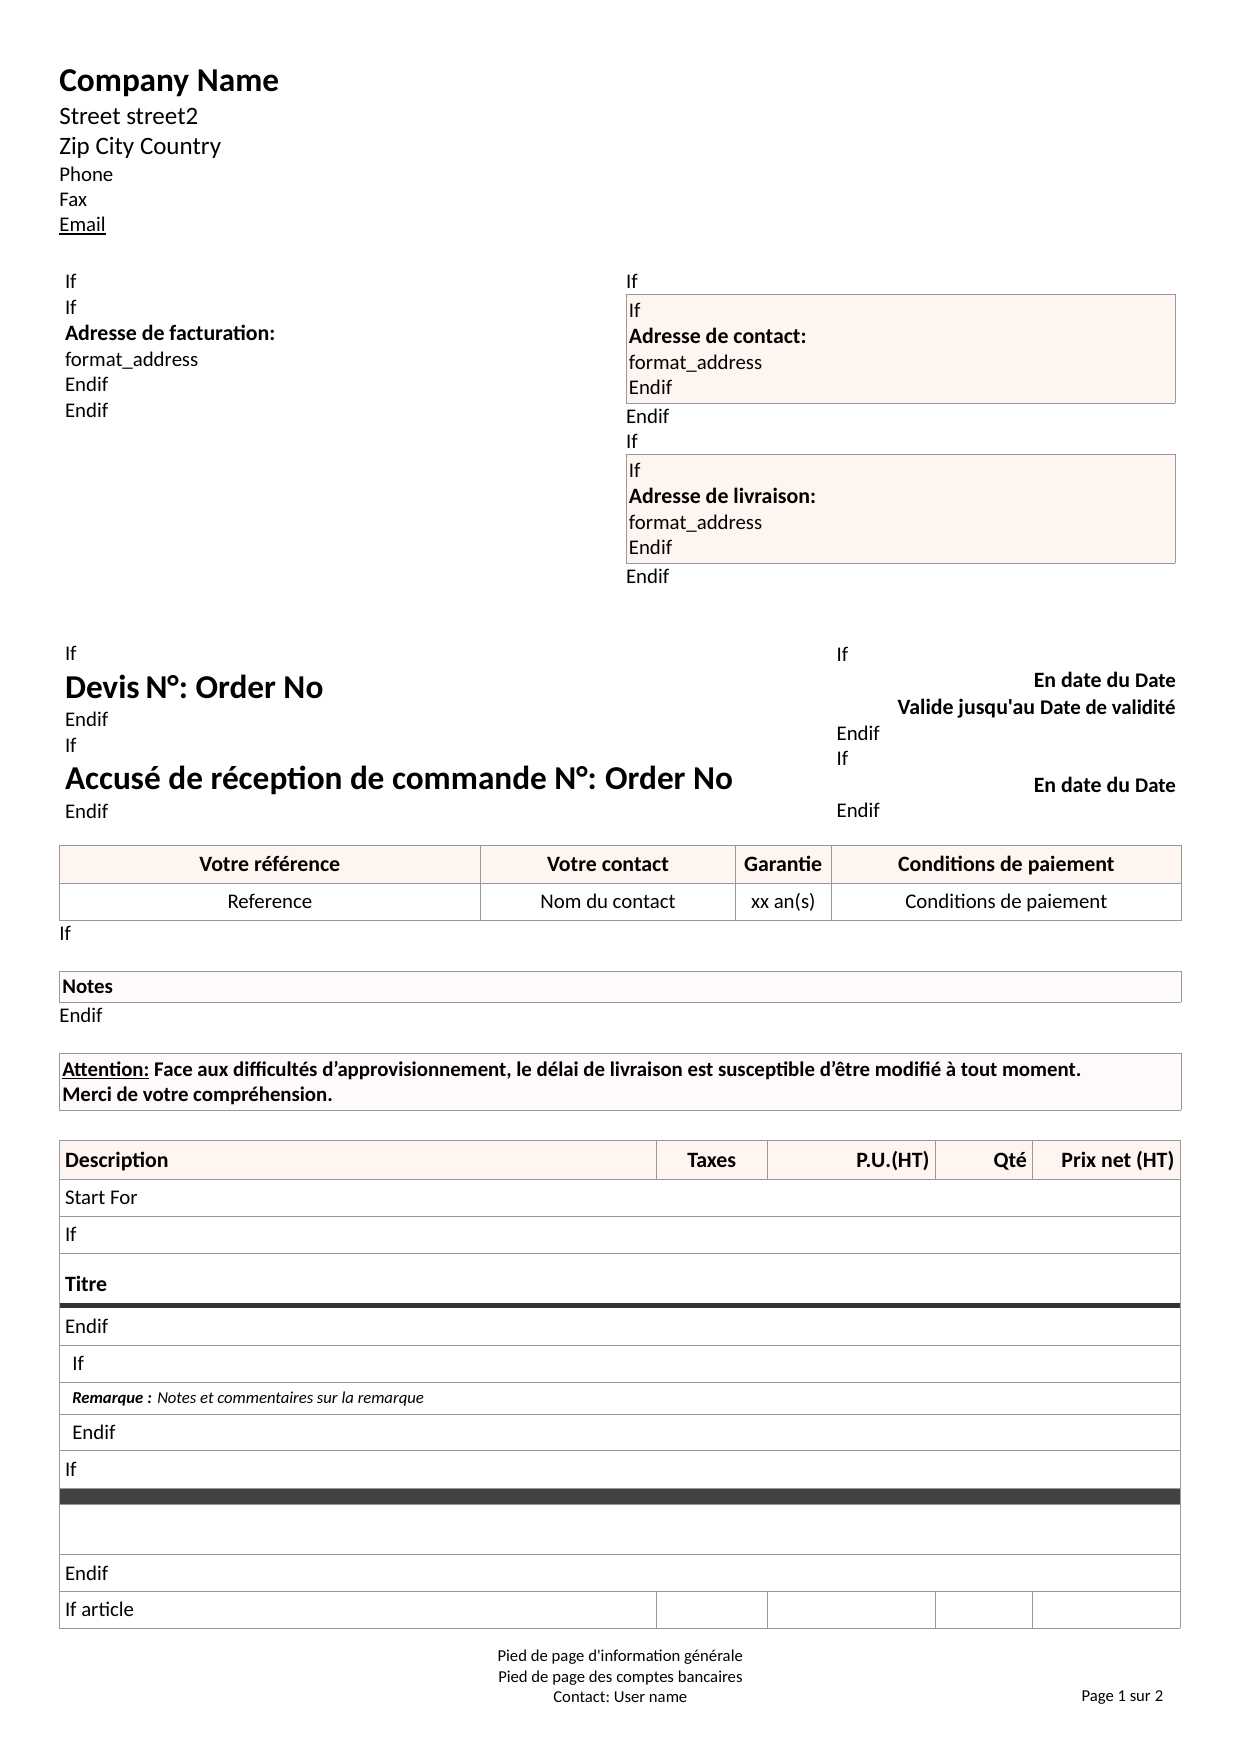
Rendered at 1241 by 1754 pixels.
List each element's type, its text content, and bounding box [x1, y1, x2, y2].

table_cell Endif [60, 1415, 1180, 1450]
text Endif [59, 1003, 1181, 1028]
table_header Description [60, 1141, 656, 1179]
table_header [608, 59, 1181, 248]
table_header If If Adresse de facturation: format_address Endif Endif [59, 263, 620, 619]
text Attention: Face aux difficultés d’approvisionnement, le délai de livraison est susceptible d’être modifié à tout moment. [60, 1054, 1181, 1078]
table_cell [657, 1592, 767, 1628]
table_header Conditions de paiement [832, 846, 1181, 883]
table_cell Endif [60, 1555, 1180, 1591]
table_cell Titre [60, 1254, 1180, 1302]
table_cell [60, 1505, 1180, 1554]
table_cell [936, 1592, 1032, 1628]
table_header P.U.(HT) [768, 1141, 935, 1179]
table_cell If [60, 1217, 1180, 1253]
table_cell Endif [60, 1308, 1180, 1344]
table_cell [768, 1592, 935, 1628]
text Notes [60, 972, 1181, 1002]
table_header If En date du Date Valide jusqu'au Date de validité Endif If En date du Date Endif [831, 635, 1181, 829]
text Merci de votre compréhension. [60, 1078, 1181, 1110]
table_cell [1033, 1592, 1180, 1628]
table_header Garantie [736, 846, 831, 883]
table_header Votre référence [60, 846, 480, 883]
table_cell Remarque : Notes et commentaires sur la remarque [60, 1383, 1180, 1413]
table_header Taxes [657, 1141, 767, 1179]
table_cell If [60, 1346, 1180, 1382]
table_cell If [60, 1451, 1180, 1487]
table_cell Start For [60, 1180, 1180, 1216]
table_header Qté [936, 1141, 1032, 1179]
table_cell Nom du contact [481, 884, 735, 920]
table_header Prix net (HT) [1033, 1141, 1180, 1179]
table_cell Conditions de paiement [832, 884, 1181, 920]
table_cell Reference [60, 884, 480, 920]
table_header Votre contact [481, 846, 735, 883]
table_cell If article [60, 1592, 656, 1628]
table_cell [60, 1489, 1180, 1504]
text If [59, 921, 1181, 945]
table_cell xx an(s) [736, 884, 831, 920]
table_header If If Adresse de contact: format_address Endif Endif If If Adresse de livraison: format_address Endif Endif [620, 263, 1181, 619]
table_header If Devis N°: Order No Endif If Accusé de réception de commande N°: Order No Endif [59, 635, 831, 829]
table_header Company Name Street street2 Zip City Country Phone Fax Email [59, 59, 608, 248]
